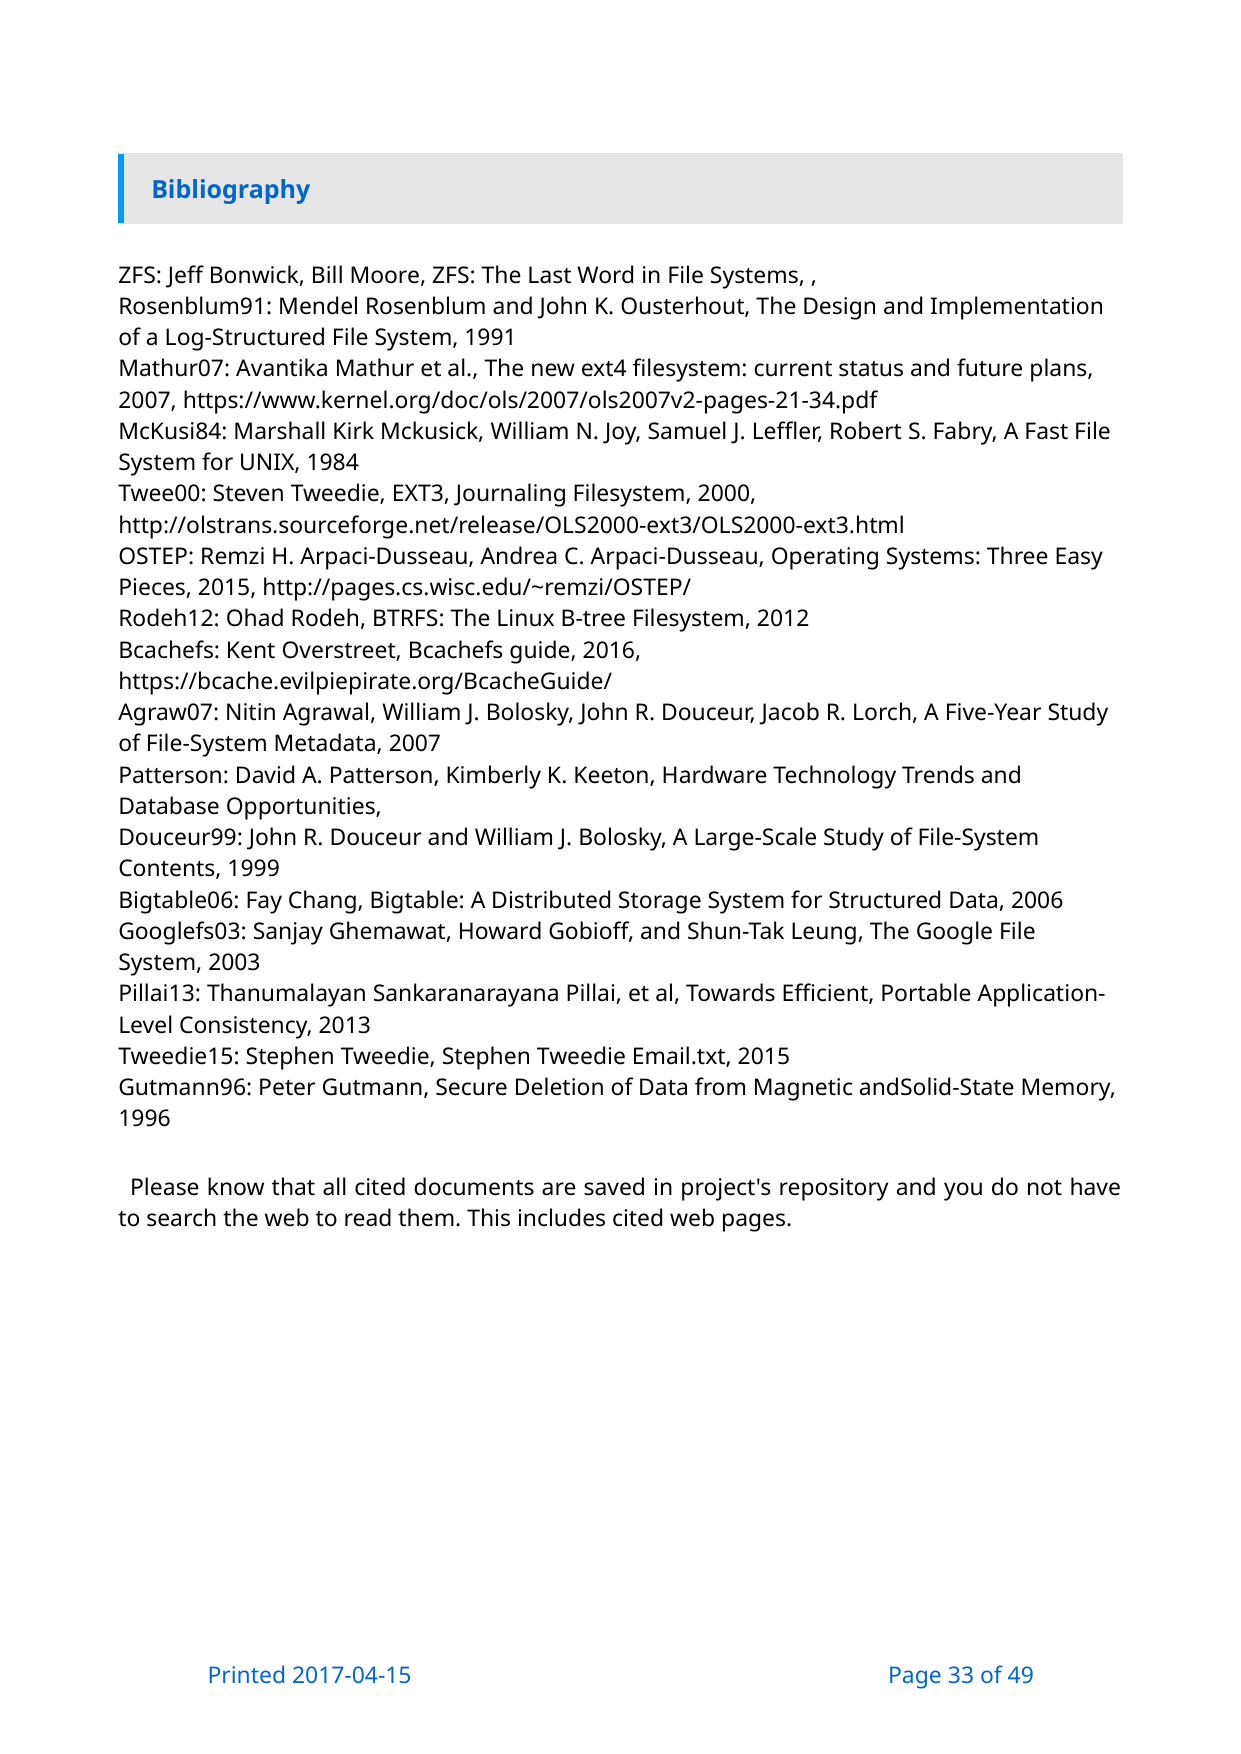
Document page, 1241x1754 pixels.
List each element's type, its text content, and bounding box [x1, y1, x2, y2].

text Pillai13: Thanumalayan Sankaranarayana Pillai, et al, Towards Efficient, Portable Application-Level Consistency, 2013 [118, 977, 1122, 1040]
text Googlefs03: Sanjay Ghemawat, Howard Gobioff, and Shun-Tak Leung, The Google File System, 2003 [118, 915, 1122, 977]
text OSTEP: Remzi H. Arpaci-Dusseau, Andrea C. Arpaci-Dusseau, Operating Systems: Three Easy Pieces, 2015, http://pages.cs.wisc.edu/~remzi/OSTEP/ [118, 540, 1122, 602]
text Agraw07: Nitin Agrawal, William J. Bolosky, John R. Douceur, Jacob R. Lorch, A Five-Year Study of File-System Metadata, 2007 [118, 696, 1122, 759]
text Bcachefs: Kent Overstreet, Bcachefs guide, 2016, https://bcache.evilpiepirate.org/BcacheGuide/ [118, 634, 1122, 696]
text Mathur07: Avantika Mathur et al., The new ext4 filesystem: current status and future plans, 2007, https://www.kernel.org/doc/ols/2007/ols2007v2-pages-21-34.pdf [118, 352, 1122, 415]
text Rodeh12: Ohad Rodeh, BTRFS: The Linux B-tree Filesystem, 2012 [118, 602, 1122, 634]
text Bigtable06: Fay Chang, Bigtable: A Distributed Storage System for Structured Data, 2006 [118, 884, 1122, 915]
text Please know that all cited documents are saved in project's repository and you do not have to search the web to read them. This includes cited web pages. [118, 1171, 1122, 1233]
text ZFS: Jeff Bonwick, Bill Moore, ZFS: The Last Word in File Systems, , [118, 259, 1122, 290]
text Rosenblum91: Mendel Rosenblum and John K. Ousterhout, The Design and Implementation of a Log-Structured File System, 1991 [118, 290, 1122, 352]
subtitle Bibliography [124, 155, 1122, 223]
text Patterson: David A. Patterson, Kimberly K. Keeton, Hardware Technology Trends and Database Opportunities, [118, 759, 1122, 821]
text McKusi84: Marshall Kirk Mckusick, William N. Joy, Samuel J. Leffler, Robert S. Fabry, A Fast File System for UNIX, 1984 [118, 415, 1122, 477]
text Gutmann96: Peter Gutmann, Secure Deletion of Data from Magnetic andSolid-State Memory, 1996 [118, 1071, 1122, 1134]
text Tweedie15: Stephen Tweedie, Stephen Tweedie Email.txt, 2015 [118, 1040, 1122, 1071]
text Douceur99: John R. Douceur and William J. Bolosky, A Large-Scale Study of File-System Contents, 1999 [118, 821, 1122, 884]
text Twee00: Steven Tweedie, EXT3, Journaling Filesystem, 2000, http://olstrans.sourceforge.net/release/OLS2000-ext3/OLS2000-ext3.html [118, 477, 1122, 540]
